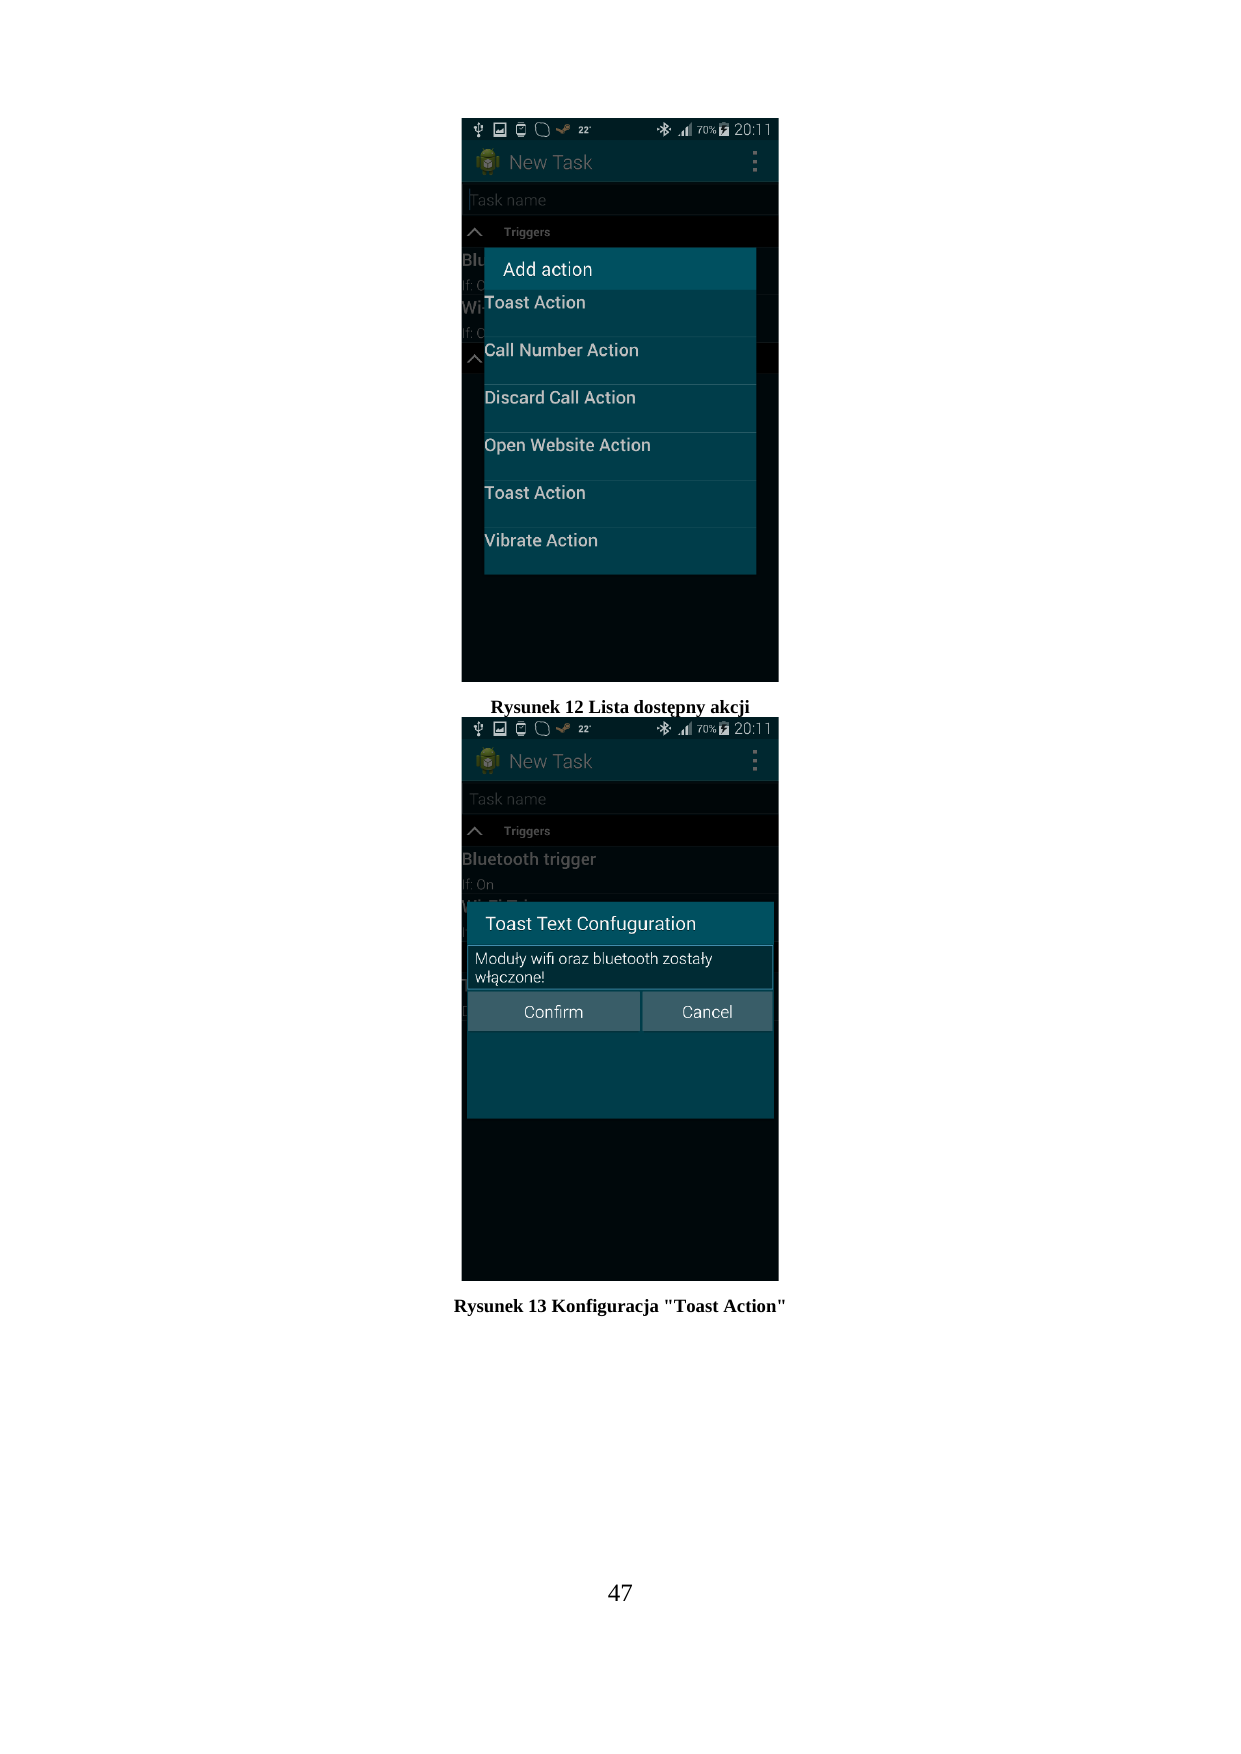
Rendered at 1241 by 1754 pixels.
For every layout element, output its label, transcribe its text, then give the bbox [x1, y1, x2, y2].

picture [461, 717, 779, 1281]
picture [461, 118, 779, 682]
text Rysunek 13 Konfiguracja "Toast Action" [118, 1295, 1122, 1317]
text Rysunek 12 Lista dostępny akcji [118, 696, 1122, 717]
